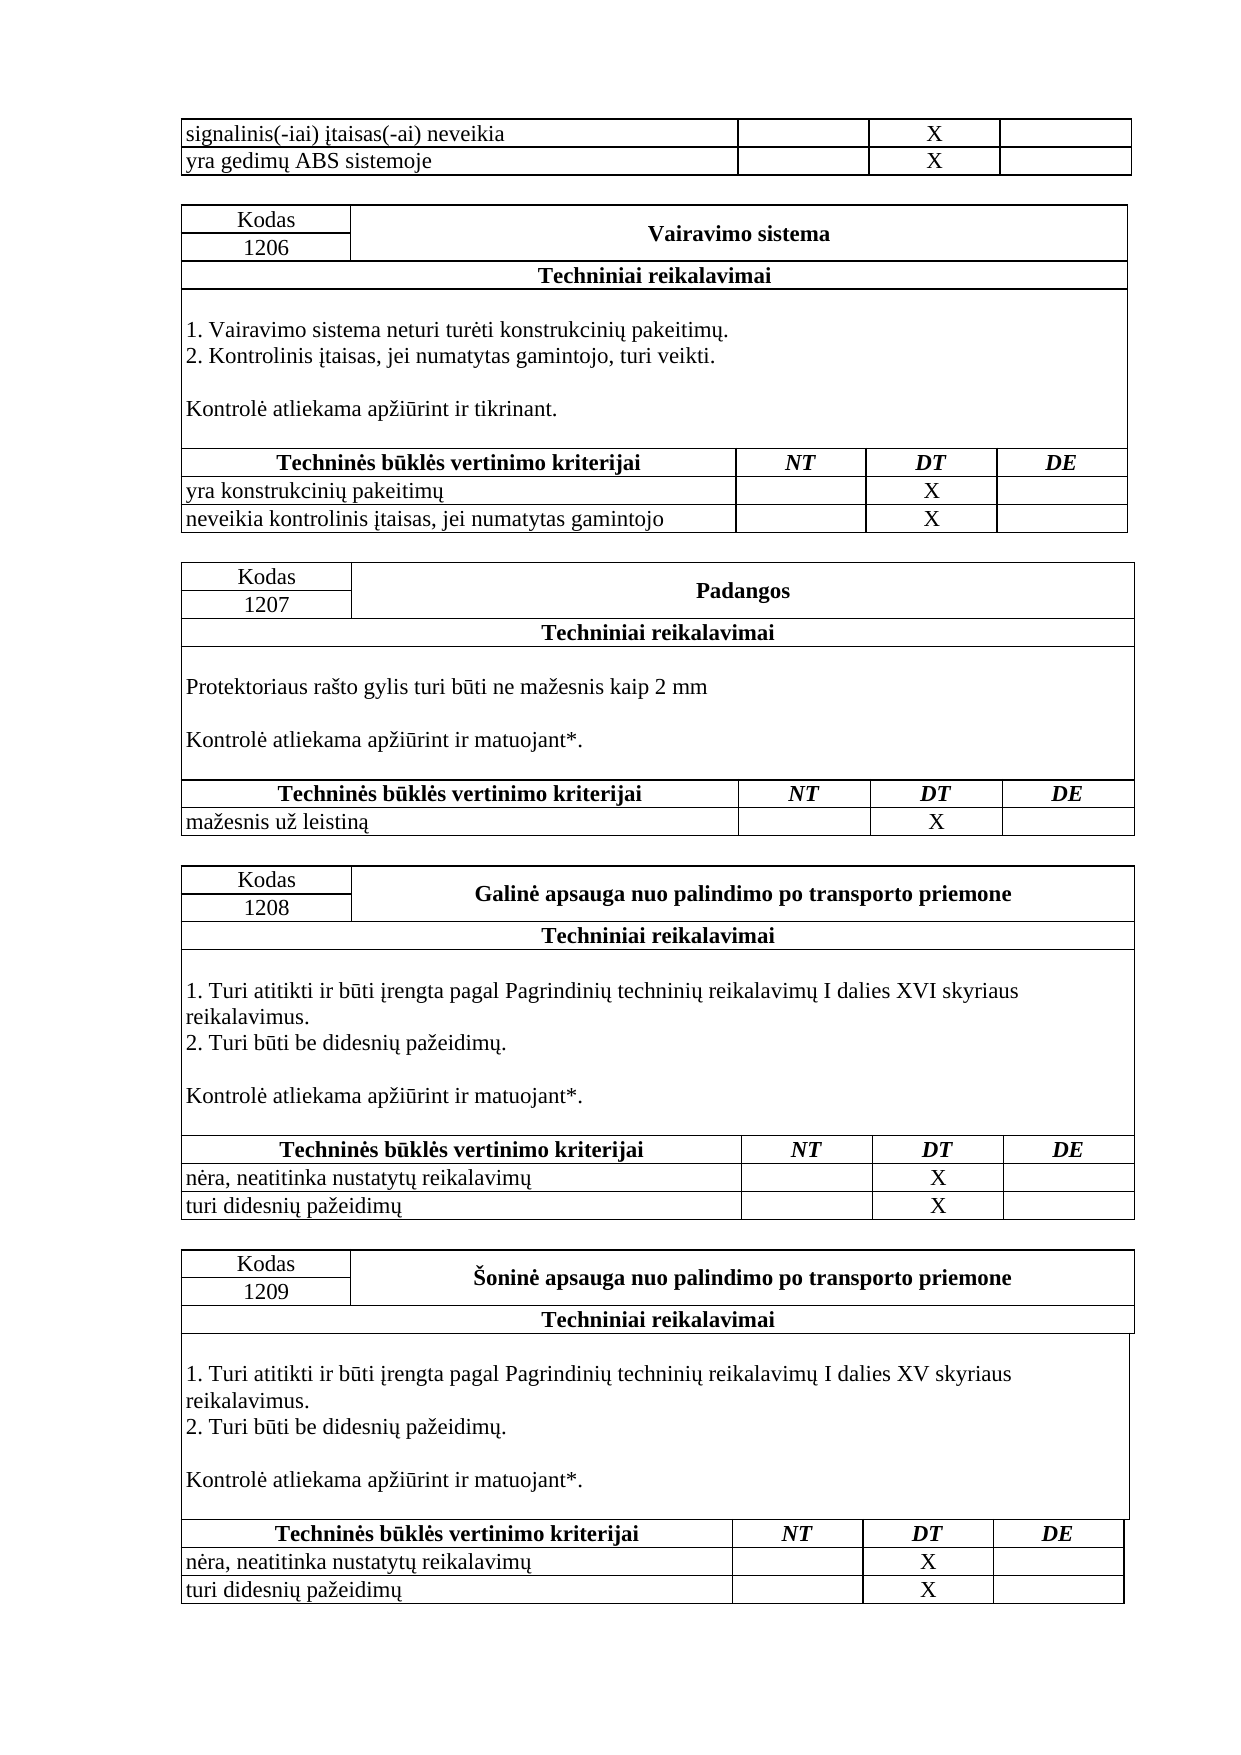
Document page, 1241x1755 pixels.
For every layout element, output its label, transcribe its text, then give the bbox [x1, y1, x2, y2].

table_cell X [867, 505, 996, 531]
table_cell Techniniai reikalavimai [182, 262, 1127, 288]
table_cell NT [737, 449, 865, 476]
table_cell neveikia kontrolinis įtaisas, jei numatytas gamintojo [182, 505, 735, 531]
table_cell turi didesnių pažeidimų [182, 1192, 741, 1218]
table_cell 1. Vairavimo sistema neturi turėti konstrukcinių pakeitimų. 2. Kontrolinis įtaisas, jei numatytas gamintojo, turi veikti. Kontrolė atliekama apžiūrint ir tikrinant. [182, 290, 1127, 448]
table_header Padangos [352, 563, 1134, 618]
table_cell X [864, 1548, 993, 1574]
table_cell [737, 477, 865, 503]
table_cell X [864, 1576, 993, 1602]
table_cell [994, 1576, 1123, 1602]
table_cell [1004, 1192, 1134, 1218]
table_cell [1001, 148, 1131, 174]
table_cell [1130, 1334, 1134, 1519]
table_cell 1206 [182, 234, 350, 260]
table_cell [739, 808, 870, 835]
table_cell [739, 120, 868, 146]
table_cell Techninės būklės vertinimo kriterijai [182, 781, 738, 807]
table_cell NT [739, 781, 870, 807]
table_cell [1130, 1547, 1134, 1574]
table_cell Techniniai reikalavimai [182, 1306, 1134, 1333]
table_header Šoninė apsauga nuo palindimo po transporto priemone [351, 1251, 1134, 1305]
table_cell DE [1003, 781, 1134, 807]
table_cell DE [1004, 1136, 1134, 1163]
table_header Kodas [182, 1251, 350, 1277]
table_cell Techniniai reikalavimai [182, 922, 1134, 949]
table_cell Protektoriaus rašto gylis turi būti ne mažesnis kaip 2 mm Kontrolė atliekama apžiūrint ir matuojant*. [182, 647, 1134, 779]
table_cell 1208 [182, 895, 351, 921]
table_cell turi didesnių pažeidimų [182, 1576, 732, 1602]
table_cell [1001, 120, 1131, 146]
table_cell DT [873, 1136, 1003, 1163]
table_cell [1130, 1519, 1134, 1547]
table_cell 1209 [182, 1278, 350, 1305]
table_header Kodas [182, 563, 351, 590]
table_cell Techninės būklės vertinimo kriterijai [182, 1136, 741, 1163]
table_cell X [873, 1192, 1003, 1218]
table_cell DE [994, 1520, 1123, 1547]
table_cell [1125, 1575, 1129, 1602]
table_cell nėra, neatitinka nustatytų reikalavimų [182, 1548, 732, 1574]
table_cell [1130, 1575, 1134, 1602]
table_cell DT [867, 449, 996, 476]
table_cell [742, 1192, 872, 1218]
table_cell yra gedimų ABS sistemoje [182, 148, 737, 174]
table_cell [998, 505, 1127, 531]
table_cell X [867, 477, 996, 503]
table_cell X [871, 808, 1002, 835]
table_cell DT [871, 781, 1002, 807]
table_cell X [870, 120, 999, 146]
table_cell signalinis(-iai) įtaisas(-ai) neveikia [182, 120, 737, 146]
table_cell [1004, 1164, 1134, 1191]
table_cell NT [742, 1136, 872, 1163]
table_cell [1125, 1520, 1129, 1547]
table_header Kodas [182, 867, 351, 893]
table_cell [737, 505, 865, 531]
table_cell [1003, 808, 1134, 835]
table_cell [998, 477, 1127, 503]
table_header Galinė apsauga nuo palindimo po transporto priemone [352, 867, 1134, 921]
table_cell [994, 1548, 1123, 1574]
table_cell Techninės būklės vertinimo kriterijai [182, 1520, 732, 1547]
table_cell DE [998, 449, 1127, 476]
table_header Vairavimo sistema [351, 206, 1127, 260]
table_cell X [873, 1164, 1003, 1191]
table_cell [733, 1576, 862, 1602]
table_cell 1. Turi atitikti ir būti įrengta pagal Pagrindinių techninių reikalavimų I dalies XV skyriaus reikalavimus. 2. Turi būti be didesnių pažeidimų. Kontrolė atliekama apžiūrint ir matuojant*. [182, 1334, 1129, 1519]
table_cell Techniniai reikalavimai [182, 619, 1134, 646]
table_cell 1. Turi atitikti ir būti įrengta pagal Pagrindinių techninių reikalavimų I dalies XVI skyriaus reikalavimus. 2. Turi būti be didesnių pažeidimų. Kontrolė atliekama apžiūrint ir matuojant*. [182, 950, 1134, 1135]
table_cell DT [864, 1520, 993, 1547]
table_cell [733, 1548, 862, 1574]
table_cell 1207 [182, 591, 351, 618]
table_cell [1125, 1547, 1129, 1574]
table_cell [739, 148, 868, 174]
table_header Kodas [182, 206, 350, 232]
table_cell mažesnis už leistiną [182, 808, 738, 835]
table_cell Techninės būklės vertinimo kriterijai [182, 449, 735, 476]
table_cell yra konstrukcinių pakeitimų [182, 477, 735, 503]
table_cell X [870, 148, 999, 174]
table_cell [742, 1164, 872, 1191]
table_cell nėra, neatitinka nustatytų reikalavimų [182, 1164, 741, 1191]
table_cell NT [733, 1520, 862, 1547]
